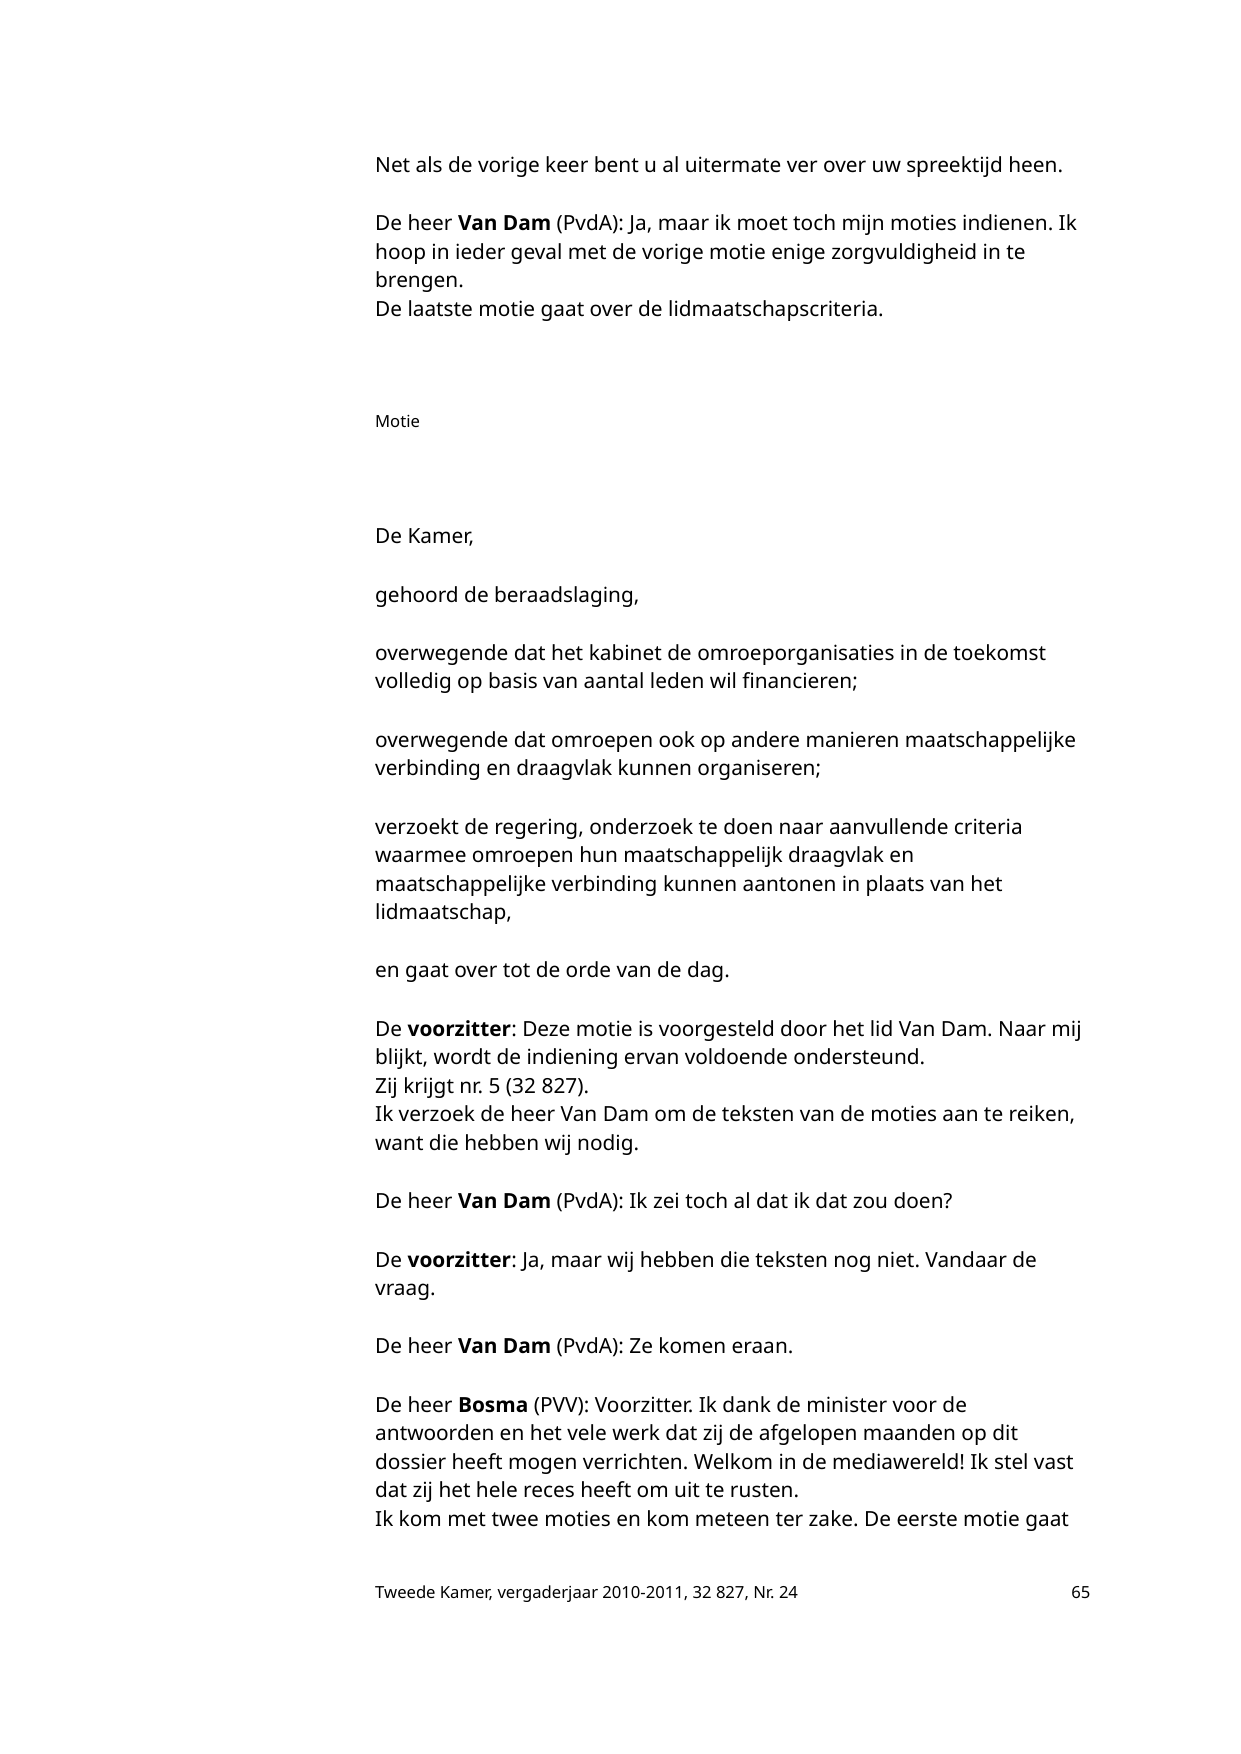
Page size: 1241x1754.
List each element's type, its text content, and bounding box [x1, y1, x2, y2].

text De heer Van Dam (PvdA): Ja, maar ik moet toch mijn moties indienen. Ik hoop in ieder geval met de vorige motie enige zorgvuldigheid in te brengen. [375, 208, 1090, 294]
text Net als de vorige keer bent u al uitermate ver over uw spreektijd heen. [375, 150, 1090, 178]
text overwegende dat het kabinet de omroeporganisaties in de toekomst volledig op basis van aantal leden wil financieren; [375, 638, 1090, 695]
text Ik kom met twee moties en kom meteen ter zake. De eerste motie gaat [375, 1504, 1090, 1532]
text De heer Bosma (PVV): Voorzitter. Ik dank de minister voor de antwoorden en het vele werk dat zij de afgelopen maanden op dit dossier heeft mogen verrichten. Welkom in de mediawereld! Ik stel vast dat zij het hele reces heeft om uit te rusten. [375, 1390, 1090, 1504]
text verzoekt de regering, onderzoek te doen naar aanvullende criteria waarmee omroepen hun maatschappelijk draagvlak en maatschappelijke verbinding kunnen aantonen in plaats van het lidmaatschap, [375, 812, 1090, 926]
text Zij krijgt nr. 5 (32 827). [375, 1071, 1090, 1099]
text De heer Van Dam (PvdA): Ik zei toch al dat ik dat zou doen? [375, 1186, 1090, 1215]
text De voorzitter: Ja, maar wij hebben die teksten nog niet. Vandaar de vraag. [375, 1245, 1090, 1302]
text en gaat over tot de orde van de dag. [375, 956, 1090, 984]
text De heer Van Dam (PvdA): Ze komen eraan. [375, 1332, 1090, 1360]
text Ik verzoek de heer Van Dam om de teksten van de moties aan te reiken, want die hebben wij nodig. [375, 1099, 1090, 1156]
text De laatste motie gaat over de lidmaatschapscriteria. [375, 294, 1090, 322]
table_header Motie [375, 410, 1090, 463]
text De voorzitter: Deze motie is voorgesteld door het lid Van Dam. Naar mij blijkt, wordt de indiening ervan voldoende ondersteund. [375, 1014, 1090, 1071]
text gehoord de beraadslaging, [375, 580, 1090, 608]
text overwegende dat omroepen ook op andere manieren maatschappelijke verbinding en draagvlak kunnen organiseren; [375, 725, 1090, 782]
text De Kamer, [375, 521, 1090, 550]
